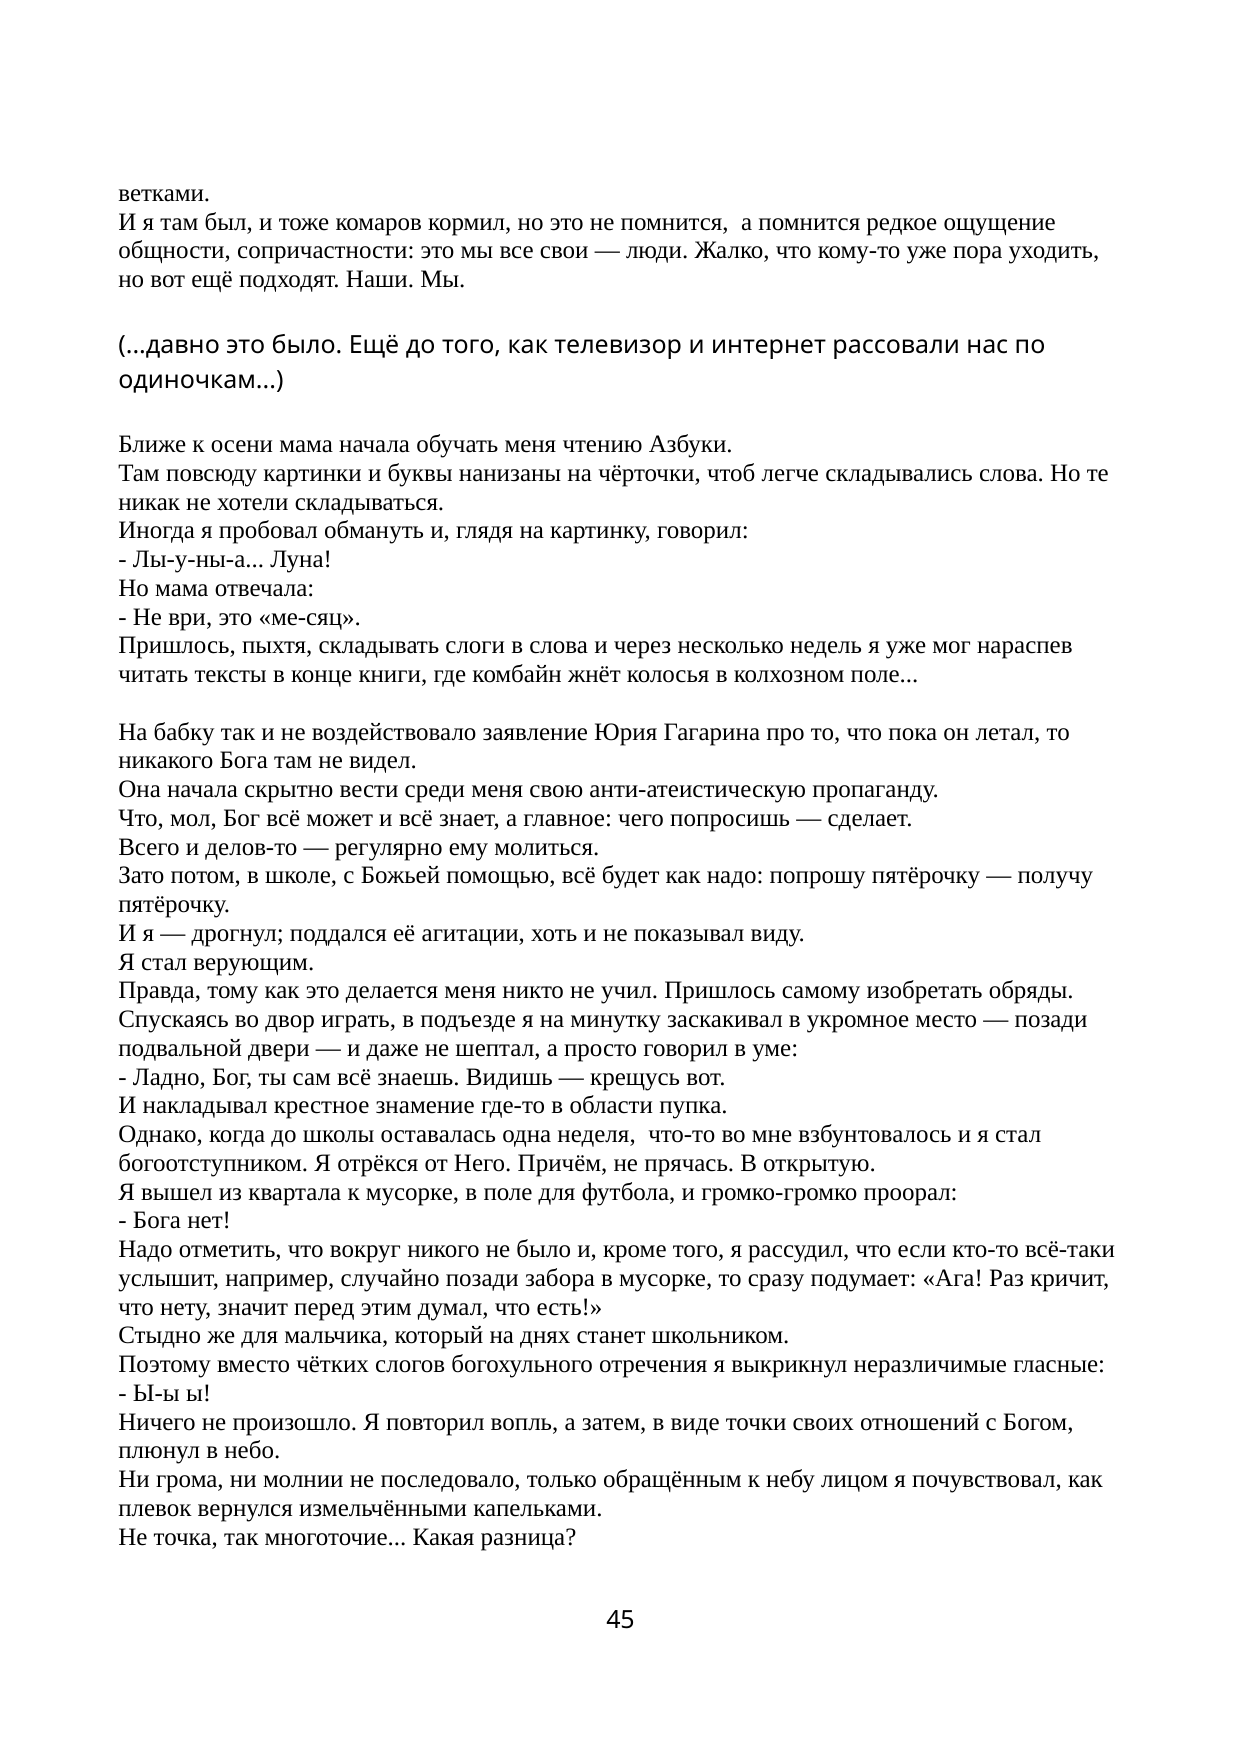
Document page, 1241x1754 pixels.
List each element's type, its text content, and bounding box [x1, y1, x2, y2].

text Поэтому вместо чётких слогов богохульного отречения я выкрикнул неразличимые гласные: [118, 1349, 1122, 1378]
text Надо отметить, что вокруг никого не было и, кроме того, я рассудил, что если кто-то всё-таки услышит, например, случайно позади забора в мусорке, то сразу подумает: «Ага! Раз кричит, что нету, значит перед этим думал, что есть!» [118, 1234, 1122, 1321]
text Ближе к осени мама начала обучать меня чтению Азбуки. [118, 429, 1122, 458]
text Она начала скрытно вести среди меня свою анти-атеистическую пропаганду. [118, 774, 1122, 803]
text На бабку так и не воздействовало заявление Юрия Гагарина про то, что пока он летал, то никакого Бога там не видел. [118, 717, 1122, 774]
text Ни грома, ни молнии не последовало, только обращённым к небу лицом я почувствовал, как плевок вернулся измельчёнными капельками. [118, 1464, 1122, 1522]
text И я там был, и тоже комаров кормил, но это не помнится, а помнится редкое ощущение общности, сопричастности: это мы все свои — люди. Жалко, что кому-то уже пора уходить, но вот ещё подходят. Наши. Мы. [118, 207, 1122, 293]
text Что, мол, Бог всё может и всё знает, а главное: чего попросишь — сделает. [118, 803, 1122, 832]
text Спускаясь во двор играть, в подъезде я на минутку заскакивал в укромное место — позади подвальной двери — и даже не шептал, а просто говорил в уме: [118, 1004, 1122, 1062]
text - Бога нет! [118, 1206, 1122, 1234]
text - Лы-у-ны-а... Луна! [118, 544, 1122, 573]
text - Ы-ы ы! [118, 1378, 1122, 1407]
text Стыдно же для мальчика, который на днях станет школьником. [118, 1321, 1122, 1349]
text Там повсюду картинки и буквы нанизаны на чёрточки, чтоб легче складывались слова. Но те никак не хотели складываться. [118, 458, 1122, 516]
text - Ладно, Бог, ты сам всё знаешь. Видишь — крещусь вот. [118, 1062, 1122, 1091]
text Ничего не произошло. Я повторил вопль, а затем, в виде точки своих отношений с Богом, плюнул в небо. [118, 1407, 1122, 1464]
text Я стал верующим. [118, 947, 1122, 976]
text Не точка, так многоточие... Какая разница? [118, 1522, 1122, 1551]
text Пришлось, пыхтя, складывать слоги в слова и через несколько недель я уже мог нараспев читать тексты в конце книги, где комбайн жнёт колосья в колхозном поле... [118, 631, 1122, 688]
text Иногда я пробовал обмануть и, глядя на картинку, говорил: [118, 516, 1122, 544]
text - Не ври, это «ме-сяц». [118, 602, 1122, 631]
text И накладывал крестное знамение где-то в области пупка. [118, 1091, 1122, 1119]
text Но мама отвечала: [118, 573, 1122, 602]
text Правда, тому как это делается меня никто не учил. Пришлось самому изобретать обряды. [118, 976, 1122, 1004]
text Зато потом, в школе, с Божьей помощью, всё будет как надо: попрошу пятёрочку — получу пятёрочку. [118, 861, 1122, 918]
text Я вышел из квартала к мусорке, в поле для футбола, и громко-громко проорал: [118, 1177, 1122, 1206]
text Всего и делов-то — регулярно ему молиться. [118, 832, 1122, 861]
text ветками. [118, 178, 1122, 207]
text И я — дрогнул; поддался её агитации, хоть и не показывал виду. [118, 918, 1122, 947]
text Однако, когда до школы оставалась одна неделя, что-то во мне взбунтовалось и я стал богоотступником. Я отрёкся от Него. Причём, не прячась. В открытую. [118, 1119, 1122, 1177]
text (...давно это было. Ещё до того, как телевизор и интернет рассовали нас по одиночкам...) [118, 327, 1122, 395]
